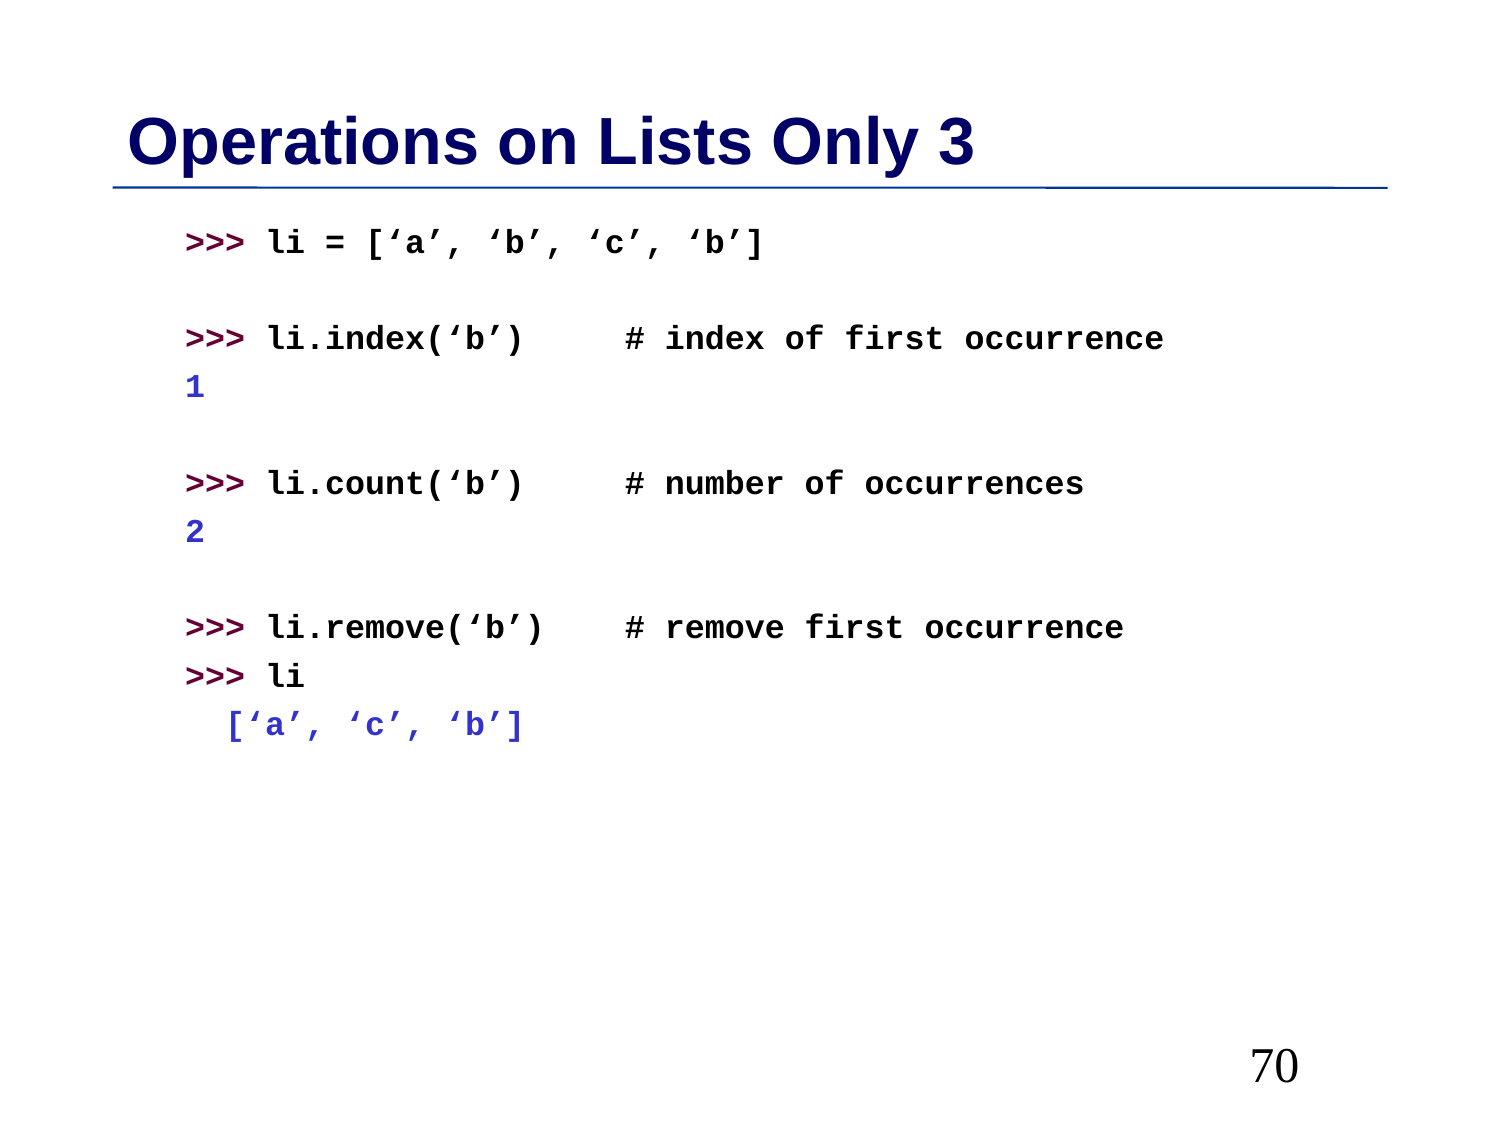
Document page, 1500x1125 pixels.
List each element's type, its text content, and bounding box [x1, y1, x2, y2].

title Operations on Lists Only 3 [112, 89, 1388, 185]
list >>> li = [‘a’, ‘b’, ‘c’, ‘b’] >>> li.index(‘b’) # index of first occurrence 1 >>> li.count(‘b’) # number of occurrences 2 >>> li.remove(‘b’) # remove first occurrence >>> li [‘a’, ‘c’, ‘b’] [112, 212, 1388, 751]
text_box [1074, 994, 1387, 1125]
